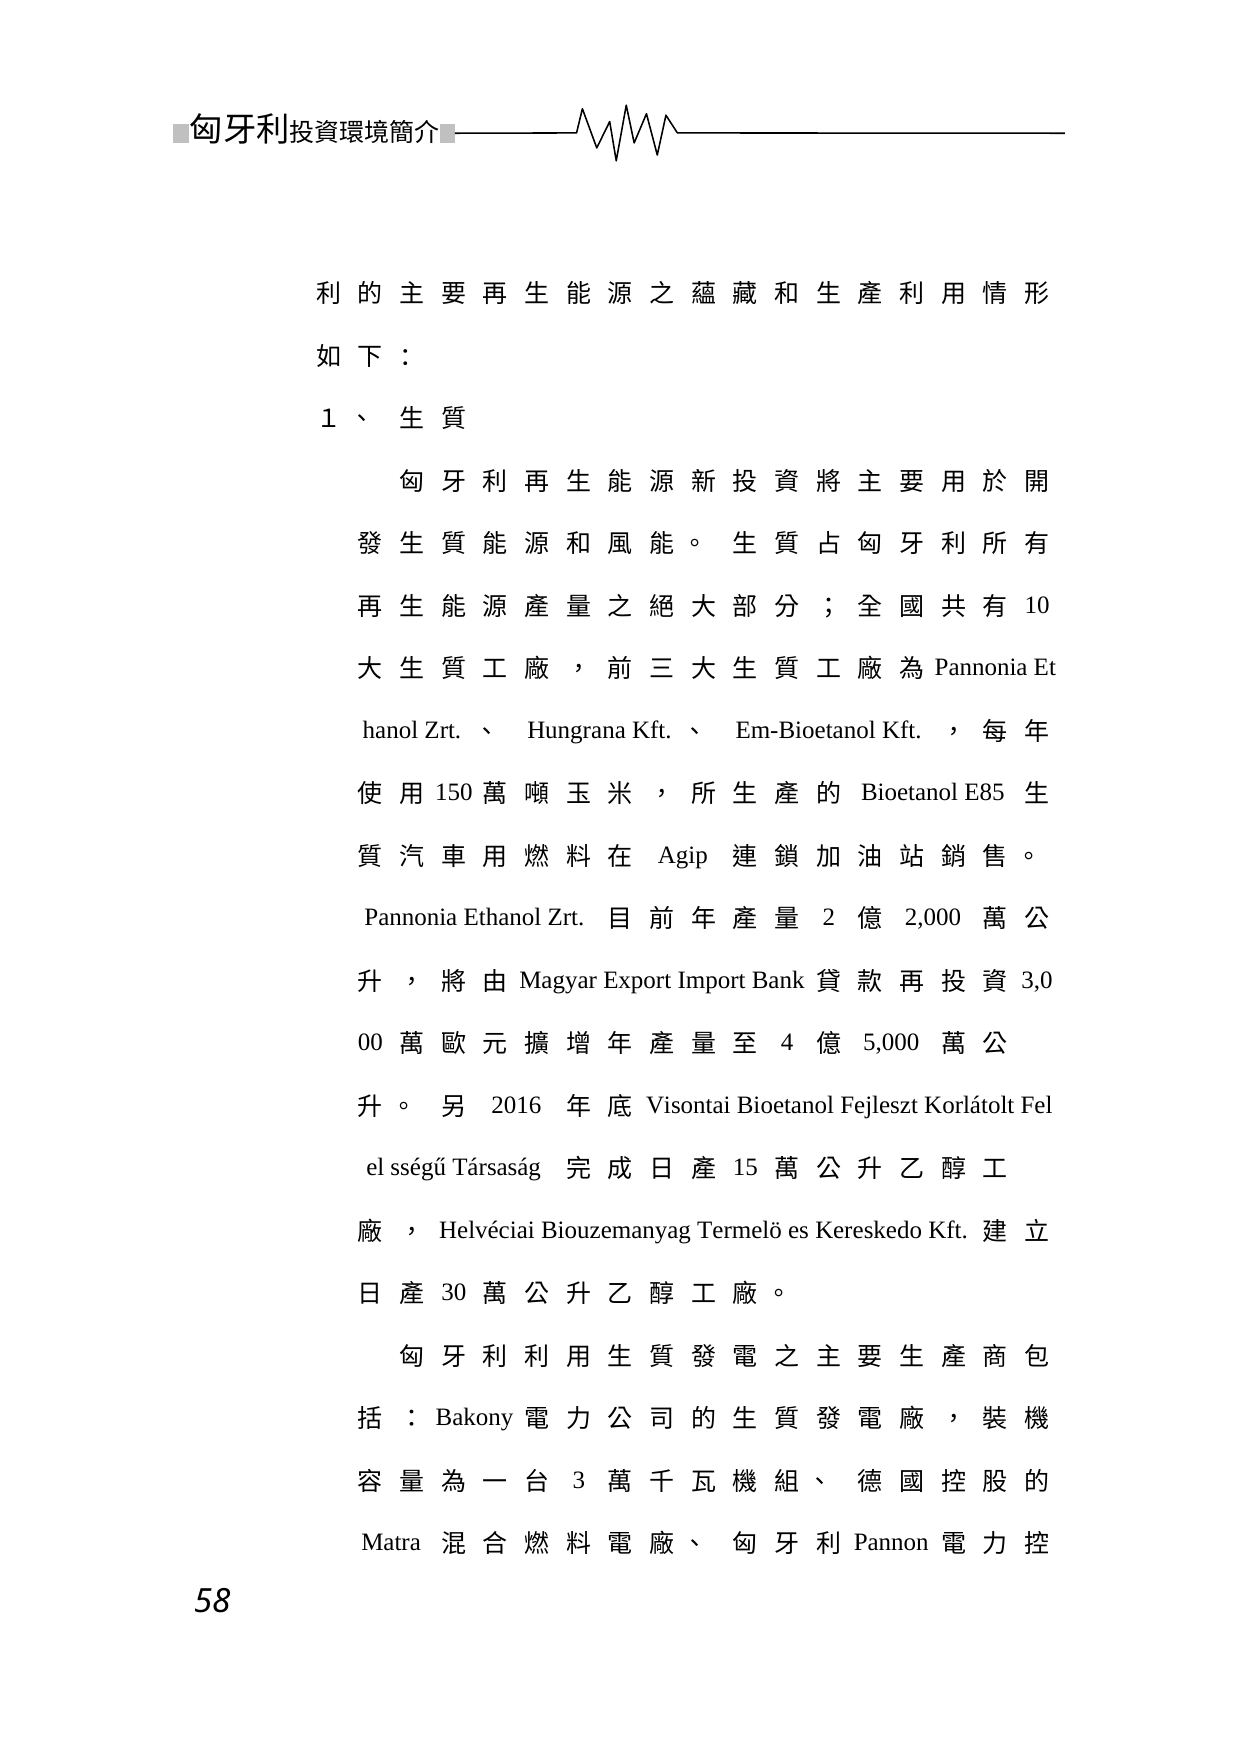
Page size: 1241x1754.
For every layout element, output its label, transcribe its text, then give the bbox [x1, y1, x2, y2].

text １、生質 [281, 375, 1058, 438]
text 匈牙利再生能源新投資將主要用於開發生質能源和風能。生質占匈牙利所有再生能源產量之絕大部分；全國共有10大生質工廠，前三大生質工廠為Pannonia Ethanol Zrt.、Hungrana Kft.、Em-Bioetanol Kft.，每年使用150萬噸玉米，所生產的Bioetanol E85生質汽車用燃料在Agip連鎖加油站銷售。Pannonia Ethanol Zrt.目前年產量2億2,000萬公升，將由Magyar Export Import Bank貸款再投資3,000萬歐元擴增年產量至4億5,000萬公升。另2016年底Visontai Bioetanol Fejleszt Korlátolt Felel sségű Társaság完成日產15萬公升乙醇工廠，Helvéciai Biouzemanyag Termelö es Kereskedo Kft.建立日產30萬公升乙醇工廠。 [330, 438, 1058, 1313]
text 匈牙利利用生質發電之主要生產商包括：Bakony電力公司的生質發電廠，裝機容量為一台3萬千瓦機組、德國控股的Matra混合燃料電廠、匈牙利Pannon電力控 [330, 1313, 1058, 1563]
text 利的主要再生能源之蘊藏和生產利用情形如下： [281, 250, 1058, 375]
